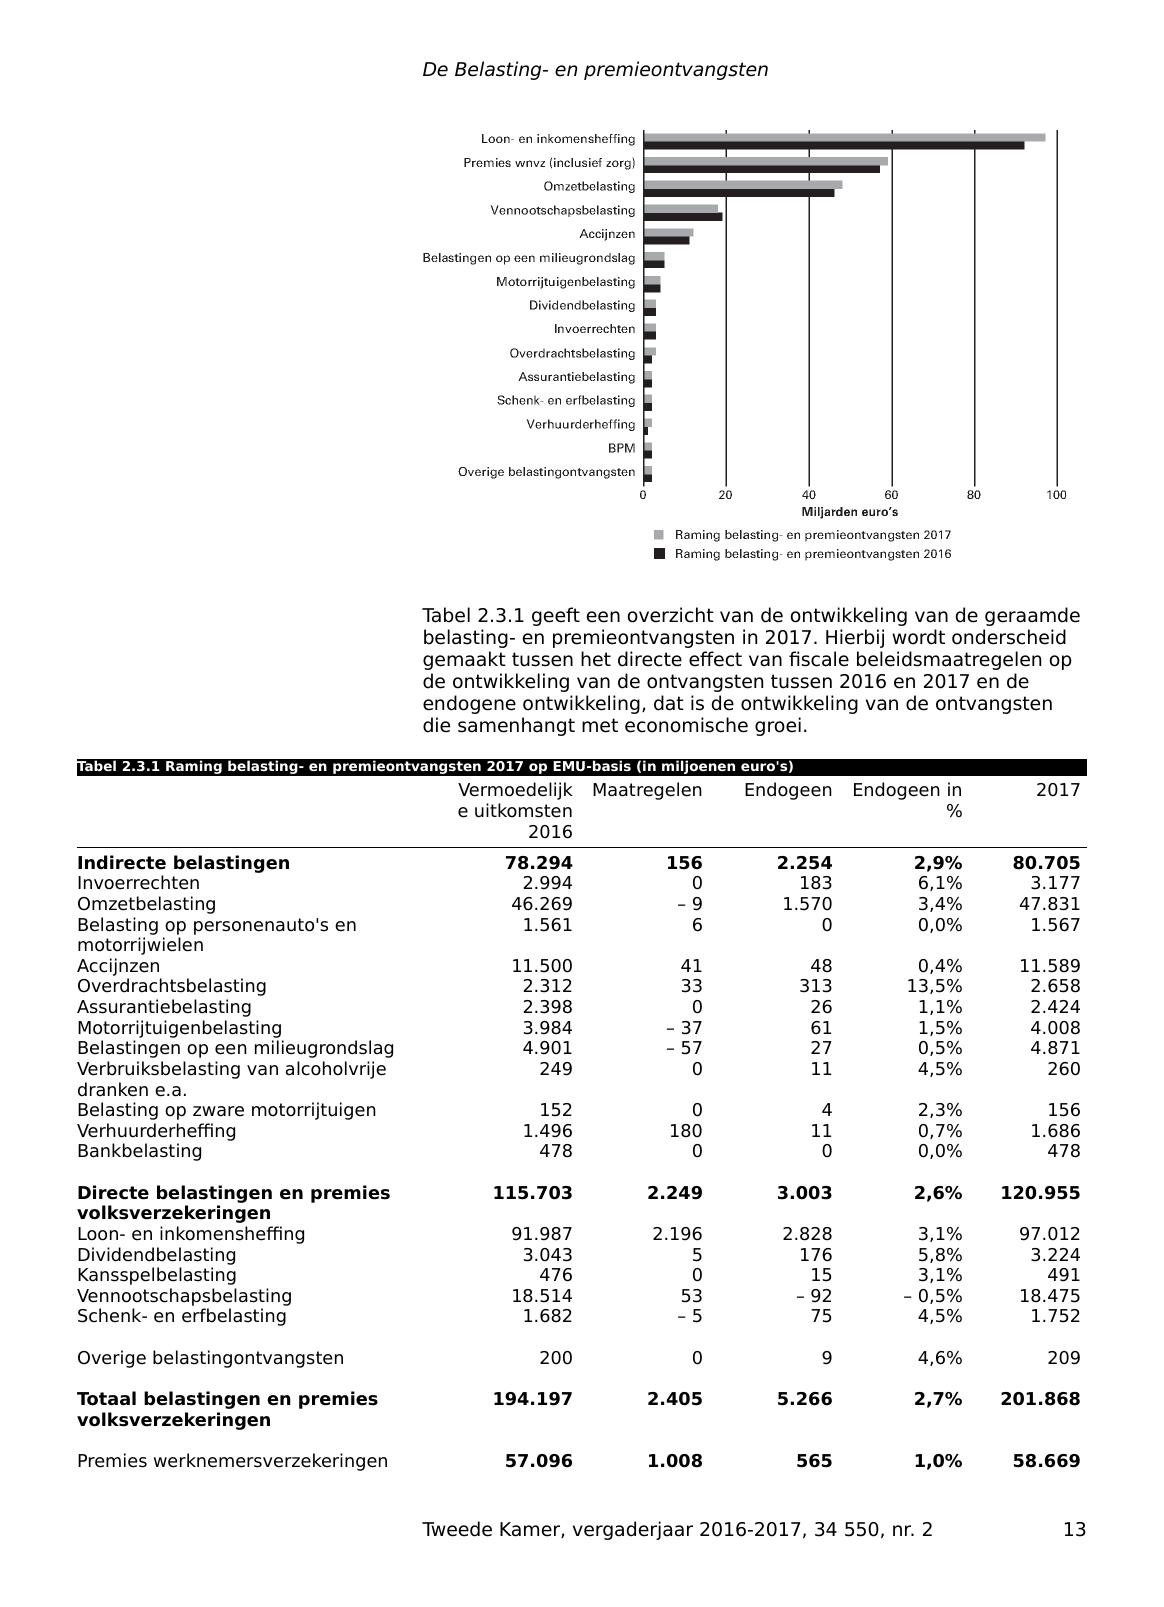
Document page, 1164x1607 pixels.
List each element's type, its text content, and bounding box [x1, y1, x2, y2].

table_cell 0,4% [839, 956, 968, 976]
table_cell 2.312 [449, 976, 579, 997]
table_cell 11 [709, 1121, 838, 1141]
table_cell [709, 1327, 838, 1348]
table_cell [449, 1327, 579, 1348]
table_cell Vermoedelijke uitkomsten 2016 [449, 776, 579, 847]
table_cell 2.398 [449, 997, 579, 1018]
table_cell [839, 1430, 968, 1451]
table_cell – 37 [579, 1018, 709, 1038]
table_cell 1.567 [969, 915, 1087, 956]
table_cell [579, 1368, 709, 1389]
table_cell 0 [709, 915, 838, 956]
table_cell 2.658 [969, 976, 1087, 997]
table_cell 4,6% [839, 1348, 968, 1368]
table_cell Endogeen [709, 776, 838, 847]
table_cell Belastingen op een milieugrondslag [77, 1038, 449, 1059]
table_cell 2,7% [839, 1389, 968, 1430]
table_cell 4,5% [839, 1059, 968, 1100]
table_cell 5 [579, 1245, 709, 1265]
picture [422, 130, 1067, 561]
table_cell 2.405 [579, 1389, 709, 1430]
table_cell Indirecte belastingen [77, 848, 449, 873]
table_cell [77, 1327, 106, 1348]
table_header Tabel 2.3.1 Raming belasting- en premieontvangsten 2017 op EMU-basis (in miljoenen euro's) [77, 759, 1087, 775]
table_cell 53 [579, 1286, 709, 1306]
table_cell 183 [709, 873, 838, 894]
table_cell 3.177 [969, 873, 1087, 894]
table_cell [106, 1162, 449, 1183]
table_cell 27 [709, 1038, 838, 1059]
table_cell 209 [969, 1348, 1087, 1368]
table_cell Dividendbelasting [77, 1245, 449, 1265]
table_cell 33 [579, 976, 709, 997]
table_cell 1,1% [839, 997, 968, 1018]
table_cell [579, 1162, 709, 1183]
table_cell 194.197 [449, 1389, 579, 1430]
table_cell 0 [579, 1100, 709, 1121]
table_cell 13,5% [839, 976, 968, 997]
table_cell – 5 [579, 1306, 709, 1327]
table_cell 9 [709, 1348, 838, 1368]
table_cell 1.752 [969, 1306, 1087, 1327]
table_cell [969, 1327, 1087, 1348]
table_cell 2.196 [579, 1224, 709, 1244]
table_cell 2,6% [839, 1183, 968, 1224]
text Tabel 2.3.1 geeft een overzicht van de ontwikkeling van de geraamde belasting- en premieontvangsten in 2017. Hierbij wordt onderscheid gemaakt tussen het directe effect van fiscale beleidsmaatregelen op de ontwikkeling van de ontvangsten tussen 2016 en 2017 en de endogene ontwikkeling, dat is de ontwikkeling van de ontvangsten die samenhangt met economische groei. [422, 605, 1087, 737]
table_cell [77, 1162, 106, 1183]
table_cell 0 [579, 873, 709, 894]
table_cell Schenk- en erfbelasting [77, 1306, 449, 1327]
table_cell [449, 1430, 579, 1451]
table_cell Overige belastingontvangsten [77, 1348, 449, 1368]
table_cell 0,7% [839, 1121, 968, 1141]
table_cell 1,0% [839, 1451, 968, 1471]
table_cell [77, 776, 106, 847]
table_cell 1.686 [969, 1121, 1087, 1141]
table_cell Motorrijtuigenbelasting [77, 1018, 449, 1038]
table_cell 313 [709, 976, 838, 997]
table_cell [77, 1368, 106, 1389]
table_cell [839, 1368, 968, 1389]
table_cell [839, 1162, 968, 1183]
table_cell Maatregelen [579, 776, 709, 847]
table_cell 1.682 [449, 1306, 579, 1327]
table_cell – 9 [579, 894, 709, 914]
table_cell [106, 1327, 449, 1348]
table_cell 78.294 [449, 848, 579, 873]
table_cell 176 [709, 1245, 838, 1265]
table_cell 2.254 [709, 848, 838, 873]
table_cell [579, 1430, 709, 1451]
table_cell 249 [449, 1059, 579, 1100]
table_cell 46.269 [449, 894, 579, 914]
table_cell 0 [579, 1348, 709, 1368]
table_cell 2.249 [579, 1183, 709, 1224]
table_cell Accijnzen [77, 956, 449, 976]
table_cell Assurantiebelasting [77, 997, 449, 1018]
table_cell [106, 1430, 449, 1451]
table_cell 3,1% [839, 1224, 968, 1244]
table_cell 3.224 [969, 1245, 1087, 1265]
table_cell Kansspelbelasting [77, 1265, 449, 1286]
table_cell – 57 [579, 1038, 709, 1059]
table_cell 115.703 [449, 1183, 579, 1224]
table_cell 18.514 [449, 1286, 579, 1306]
table_cell 478 [969, 1141, 1087, 1162]
table_cell Omzetbelasting [77, 894, 449, 914]
table_cell 1.008 [579, 1451, 709, 1471]
table_cell 6 [579, 915, 709, 956]
table_cell 180 [579, 1121, 709, 1141]
table_cell 1.496 [449, 1121, 579, 1141]
table_cell 80.705 [969, 848, 1087, 873]
table_cell – 92 [709, 1286, 838, 1306]
table_cell 1.570 [709, 894, 838, 914]
table_cell 4.871 [969, 1038, 1087, 1059]
table_cell 260 [969, 1059, 1087, 1100]
table_cell 5,8% [839, 1245, 968, 1265]
table_cell 41 [579, 956, 709, 976]
table_cell 152 [449, 1100, 579, 1121]
table_cell 0 [709, 1141, 838, 1162]
table_cell – 0,5% [839, 1286, 968, 1306]
table_cell [969, 1368, 1087, 1389]
table_cell 156 [969, 1100, 1087, 1121]
table_cell 201.868 [969, 1389, 1087, 1430]
table_cell 0 [579, 997, 709, 1018]
table_cell 2.424 [969, 997, 1087, 1018]
table_cell 200 [449, 1348, 579, 1368]
table_cell Totaal belastingen en premies volksverzekeringen [77, 1389, 449, 1430]
table_cell 2,3% [839, 1100, 968, 1121]
table_cell Verhuurderheffing [77, 1121, 449, 1141]
table_cell Vennootschapsbelasting [77, 1286, 449, 1306]
table_cell Bankbelasting [77, 1141, 449, 1162]
table_cell 4.008 [969, 1018, 1087, 1038]
table_cell Verbruiksbelasting van alcoholvrije dranken e.a. [77, 1059, 449, 1100]
table_cell 15 [709, 1265, 838, 1286]
table_cell 0,5% [839, 1038, 968, 1059]
table_cell 3.003 [709, 1183, 838, 1224]
table_cell 3.984 [449, 1018, 579, 1038]
table_cell 61 [709, 1018, 838, 1038]
table_cell 2017 [969, 776, 1087, 847]
table_cell 97.012 [969, 1224, 1087, 1244]
table_cell Loon- en inkomensheffing [77, 1224, 449, 1244]
table_cell Overdrachtsbelasting [77, 976, 449, 997]
table_cell 478 [449, 1141, 579, 1162]
table_cell [709, 1430, 838, 1451]
table_cell 3,4% [839, 894, 968, 914]
table_cell 491 [969, 1265, 1087, 1286]
table_cell Endogeen in % [839, 776, 968, 847]
table_cell 0 [579, 1265, 709, 1286]
table_cell 2.828 [709, 1224, 838, 1244]
table_cell 11.589 [969, 956, 1087, 976]
table_cell Belasting op personenauto's en motorrijwielen [77, 915, 449, 956]
table_cell 0,0% [839, 915, 968, 956]
table_cell 11 [709, 1059, 838, 1100]
table_cell [969, 1430, 1087, 1451]
table_cell 4 [709, 1100, 838, 1121]
table_cell 91.987 [449, 1224, 579, 1244]
table_cell 1,5% [839, 1018, 968, 1038]
table_cell [106, 1368, 449, 1389]
table_cell 4,5% [839, 1306, 968, 1327]
table_cell [839, 1327, 968, 1348]
table_cell 2,9% [839, 848, 968, 873]
table_cell 565 [709, 1451, 838, 1471]
table_cell [449, 1368, 579, 1389]
table_cell [709, 1162, 838, 1183]
table_cell [106, 776, 449, 847]
table_cell 3,1% [839, 1265, 968, 1286]
table_cell 0,0% [839, 1141, 968, 1162]
table_cell 4.901 [449, 1038, 579, 1059]
table_cell 48 [709, 956, 838, 976]
table_cell 0 [579, 1141, 709, 1162]
table_cell 1.561 [449, 915, 579, 956]
table_cell 2.994 [449, 873, 579, 894]
table_cell 18.475 [969, 1286, 1087, 1306]
table_cell 58.669 [969, 1451, 1087, 1471]
table_cell 11.500 [449, 956, 579, 976]
table_cell 26 [709, 997, 838, 1018]
table_cell [579, 1327, 709, 1348]
table_cell 57.096 [449, 1451, 579, 1471]
table_cell 0 [579, 1059, 709, 1100]
table_cell 156 [579, 848, 709, 873]
table_cell 6,1% [839, 873, 968, 894]
table_cell Directe belastingen en premies volksverzekeringen [77, 1183, 449, 1224]
table_cell 47.831 [969, 894, 1087, 914]
table_cell 476 [449, 1265, 579, 1286]
table_cell 5.266 [709, 1389, 838, 1430]
table_cell [449, 1162, 579, 1183]
table_cell 75 [709, 1306, 838, 1327]
table_cell Invoerrechten [77, 873, 449, 894]
table_cell 3.043 [449, 1245, 579, 1265]
table_cell 120.955 [969, 1183, 1087, 1224]
table_cell Belasting op zware motorrijtuigen [77, 1100, 449, 1121]
table_cell Premies werknemersverzekeringen [77, 1451, 449, 1471]
table_cell [709, 1368, 838, 1389]
table_cell [969, 1162, 1087, 1183]
table_cell [77, 1430, 106, 1451]
